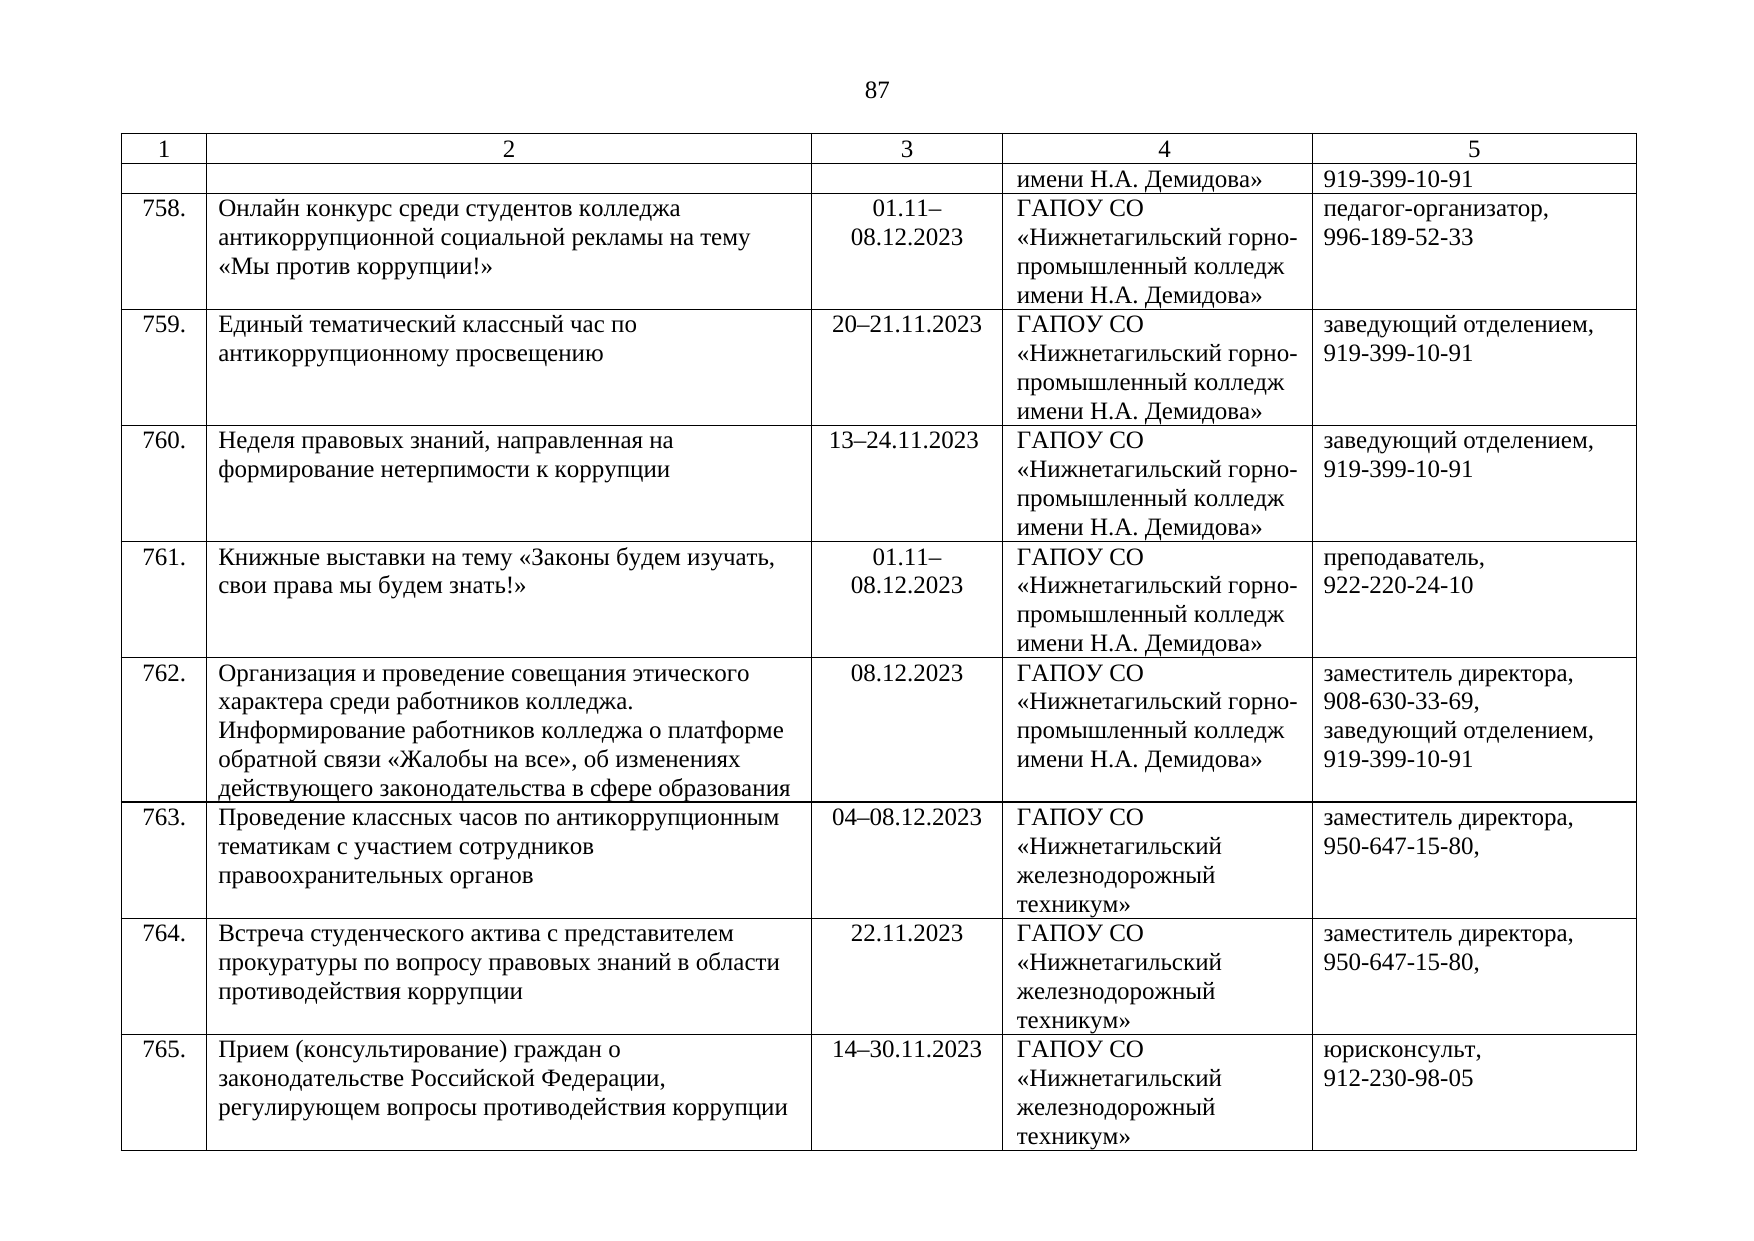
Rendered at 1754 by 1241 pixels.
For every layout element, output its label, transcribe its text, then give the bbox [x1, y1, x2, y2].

table_cell ГАПОУ СО «Нижнетагильский железнодорожный техникум» [1003, 803, 1312, 917]
table_cell [207, 164, 811, 192]
table_cell заместитель директора, 950-647-15-80, [1313, 919, 1636, 1033]
table_cell 22.11.2023 [812, 919, 1002, 1033]
table_cell [117, 425, 121, 541]
table_cell 919-399-10-91 [1313, 164, 1636, 192]
table_cell заведующий отделением, 919-399-10-91 [1313, 310, 1636, 424]
table_cell ГАПОУ СО «Нижнетагильский горно-промышленный колледж имени Н.А. Демидова» [1003, 194, 1312, 308]
table_cell Встреча студенческого актива с представителем прокуратуры по вопросу правовых знаний в области противодействия коррупции [207, 919, 811, 1033]
table_cell Онлайн конкурс среди студентов колледжа антикоррупционной социальной рекламы на тему «Мы против коррупции!» [207, 194, 811, 308]
table_cell ГАПОУ СО «Нижнетагильский горно-промышленный колледж имени Н.А. Демидова» [1003, 658, 1312, 801]
table_cell ГАПОУ СО «Нижнетагильский железнодорожный техникум» [1003, 919, 1312, 1033]
table_header [117, 133, 121, 163]
table_cell [122, 658, 206, 801]
table_cell [122, 542, 206, 657]
table_header 1 [122, 134, 206, 163]
table_cell заместитель директора, 950-647-15-80, [1313, 803, 1636, 917]
table_cell [122, 164, 206, 192]
table_cell [812, 164, 1002, 192]
table_cell [117, 193, 121, 308]
table_cell 01.11–08.12.2023 [812, 542, 1002, 657]
table_cell заведующий отделением, 919-399-10-91 [1313, 426, 1636, 541]
table_cell [122, 1035, 206, 1149]
table_cell [122, 803, 206, 917]
table_cell [122, 310, 206, 424]
table_cell 04–08.12.2023 [812, 803, 1002, 917]
table_cell юрисконсульт, 912-230-98-05 [1313, 1035, 1636, 1149]
table_cell Проведение классных часов по антикоррупционным тематикам с участием сотрудников правоохранительных органов [207, 803, 811, 917]
table_cell 08.12.2023 [812, 658, 1002, 801]
table_cell 13–24.11.2023 [812, 426, 1002, 541]
table_cell ГАПОУ СО «Нижнетагильский горно-промышленный колледж имени Н.А. Демидова» [1003, 426, 1312, 541]
table_cell [117, 541, 121, 657]
table_cell 14–30.11.2023 [812, 1035, 1002, 1149]
table_cell [122, 919, 206, 1033]
table_cell [117, 163, 121, 192]
table_cell преподаватель, 922-220-24-10 [1313, 542, 1636, 657]
table_cell имени Н.А. Демидова» [1003, 164, 1312, 192]
table_header 2 [207, 134, 811, 163]
table_cell 01.11–08.12.2023 [812, 194, 1002, 308]
table_cell ГАПОУ СО «Нижнетагильский горно-промышленный колледж имени Н.А. Демидова» [1003, 542, 1312, 657]
table_cell ГАПОУ СО «Нижнетагильский железнодорожный техникум» [1003, 1035, 1312, 1149]
table_cell [122, 194, 206, 308]
table_cell [117, 801, 121, 917]
table_header 4 [1003, 134, 1312, 163]
table_cell педагог-организатор, 996-189-52-33 [1313, 194, 1636, 308]
table_cell ГАПОУ СО «Нижнетагильский горно-промышленный колледж имени Н.А. Демидова» [1003, 310, 1312, 424]
table_cell Книжные выставки на тему «Законы будем изучать, свои права мы будем знать!» [207, 542, 811, 657]
table_cell Неделя правовых знаний, направленная на формирование нетерпимости к коррупции [207, 426, 811, 541]
table_cell [117, 309, 121, 424]
table_header 5 [1313, 134, 1636, 163]
table_cell [117, 657, 121, 801]
table_cell [117, 918, 121, 1033]
table_cell Прием (консультирование) граждан о законодательстве Российской Федерации, регулирующем вопросы противодействия коррупции [207, 1035, 811, 1149]
table_header 3 [812, 134, 1002, 163]
table_cell Организация и проведение совещания этического характера среди работников колледжа. Информирование работников колледжа о платформе обратной связи «Жалобы на все», об изменениях действующего законодательства в сфере образования [207, 658, 811, 801]
table_cell 20–21.11.2023 [812, 310, 1002, 424]
table_cell [117, 1034, 121, 1149]
table_cell заместитель директора, 908-630-33-69, заведующий отделением, 919-399-10-91 [1313, 658, 1636, 801]
table_cell [122, 426, 206, 541]
table_cell Единый тематический классный час по антикоррупционному просвещению [207, 310, 811, 424]
